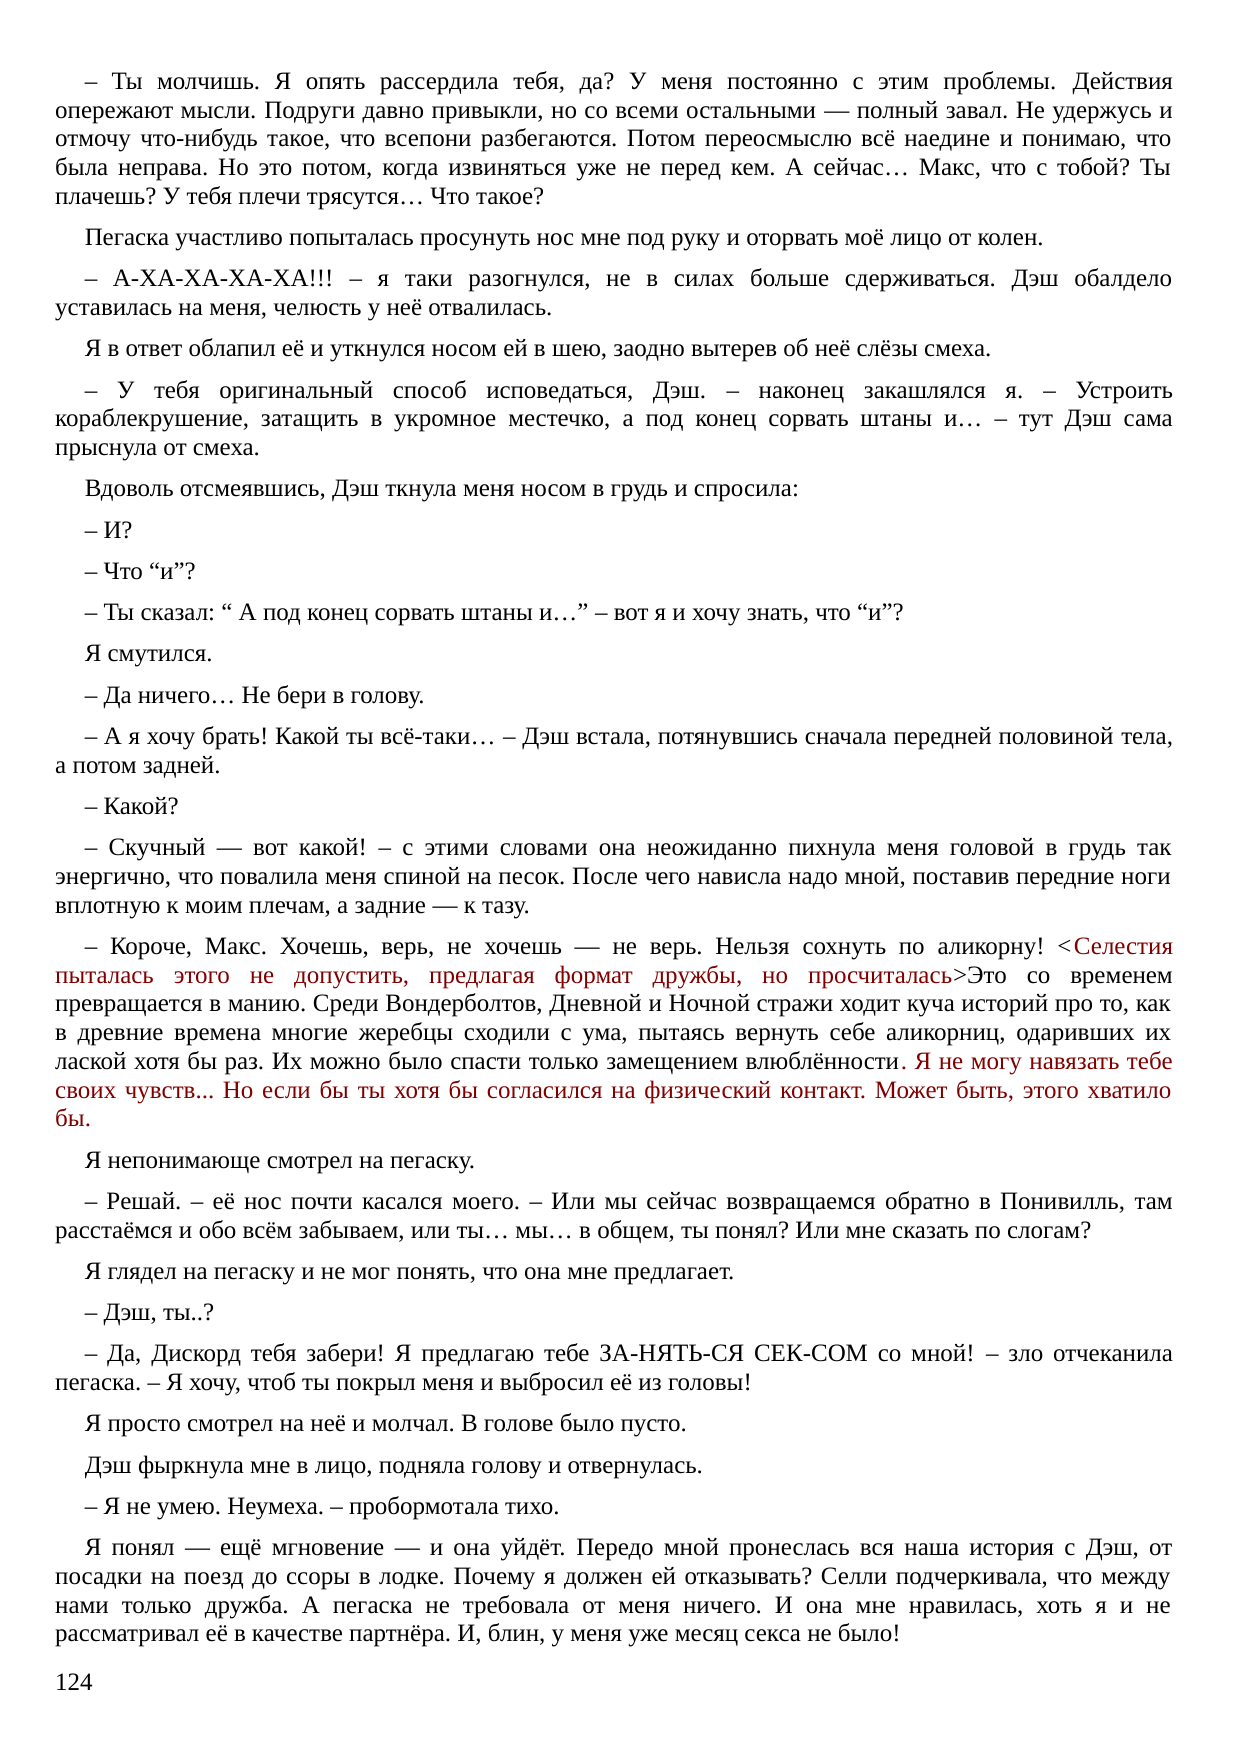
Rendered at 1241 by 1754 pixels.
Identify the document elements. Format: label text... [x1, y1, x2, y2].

text – Ты молчишь. Я опять рассердила тебя, да? У меня постоянно с этим проблемы. Действия опережают мысли. Подруги давно привыкли, но со всеми остальными — полный завал. Не удержусь и отмочу что-нибудь такое, что всепони разбегаются. Потом переосмыслю всё наедине и понимаю, что была неправа. Но это потом, когда извиняться уже не перед кем. А сейчас… Макс, что с тобой? Ты плачешь? У тебя плечи трясутся… Что такое? [55, 66, 1173, 210]
text – А-ХА-ХА-ХА-ХА!!! – я таки разогнулся, не в силах больше сдерживаться. Дэш обалдело уставилась на меня, челюсть у неё отвалилась. [55, 263, 1173, 321]
text Я просто смотрел на неё и молчал. В голове было пусто. [55, 1408, 1173, 1437]
text – Какой? [55, 791, 1173, 820]
text Вдоволь отсмеявшись, Дэш ткнула меня носом в грудь и спросила: [55, 473, 1173, 502]
text – А я хочу брать! Какой ты всё-таки… – Дэш встала, потянувшись сначала передней половиной тела, а потом задней. [55, 721, 1173, 778]
text Пегаска участливо попыталась просунуть нос мне под руку и оторвать моё лицо от колен. [55, 222, 1173, 251]
text – Ты сказал: “ А под конец сорвать штаны и…” – вот я и хочу знать, что “и”? [55, 597, 1173, 626]
text – Короче, Макс. Хочешь, верь, не хочешь — не верь. Нельзя сохнуть по аликорну! <Селестия пыталась этого не допустить, предлагая формат дружбы, но просчиталась>Это со временем превращается в манию. Среди Вондерболтов, Дневной и Ночной стражи ходит куча историй про то, как в древние времена многие жеребцы сходили с ума, пытаясь вернуть себе аликорниц, одаривших их лаской хотя бы раз. Их можно было спасти только замещением влюблённости. Я не могу навязать тебе своих чувств... Но если бы ты хотя бы согласился на физический контакт. Может быть, этого хватило бы. [55, 931, 1173, 1132]
text – Да, Дискорд тебя забери! Я предлагаю тебе ЗА-НЯТЬ-СЯ СЕК-СОМ со мной! – зло отчеканила пегаска. – Я хочу, чтоб ты покрыл меня и выбросил её из головы! [55, 1338, 1173, 1396]
text Я понял — ещё мгновение — и она уйдёт. Передо мной пронеслась вся наша история с Дэш, от посадки на поезд до ссоры в лодке. Почему я должен ей отказывать? Селли подчеркивала, что между нами только дружба. А пегаска не требовала от меня ничего. И она мне нравилась, хоть я и не рассматривал её в качестве партнёра. И, блин, у меня уже месяц секса не было! [55, 1532, 1173, 1647]
text – Я не умею. Неумеха. – пробормотала тихо. [55, 1491, 1173, 1520]
text – Да ничего… Не бери в голову. [55, 680, 1173, 708]
text – Скучный — вот какой! – с этими словами она неожиданно пихнула меня головой в грудь так энергично, что повалила меня спиной на песок. После чего нависла надо мной, поставив передние ноги вплотную к моим плечам, а задние — к тазу. [55, 832, 1173, 918]
text – У тебя оригинальный способ исповедаться, Дэш. – наконец закашлялся я. – Устроить кораблекрушение, затащить в укромное местечко, а под конец сорвать штаны и… – тут Дэш сама прыснула от смеха. [55, 375, 1173, 461]
text – Что “и”? [55, 556, 1173, 585]
text Дэш фыркнула мне в лицо, подняла голову и отвернулась. [55, 1450, 1173, 1478]
text Я глядел на пегаску и не мог понять, что она мне предлагает. [55, 1256, 1173, 1285]
text – И? [55, 515, 1173, 543]
text – Решай. – её нос почти касался моего. – Или мы сейчас возвращаемся обратно в Понивилль, там расстаёмся и обо всём забываем, или ты… мы… в общем, ты понял? Или мне сказать по слогам? [55, 1186, 1173, 1243]
text Я в ответ облапил её и уткнулся носом ей в шею, заодно вытерев об неё слёзы смеха. [55, 333, 1173, 362]
text – Дэш, ты..? [55, 1297, 1173, 1326]
text Я непонимающе смотрел на пегаску. [55, 1145, 1173, 1173]
text Я смутился. [55, 638, 1173, 667]
